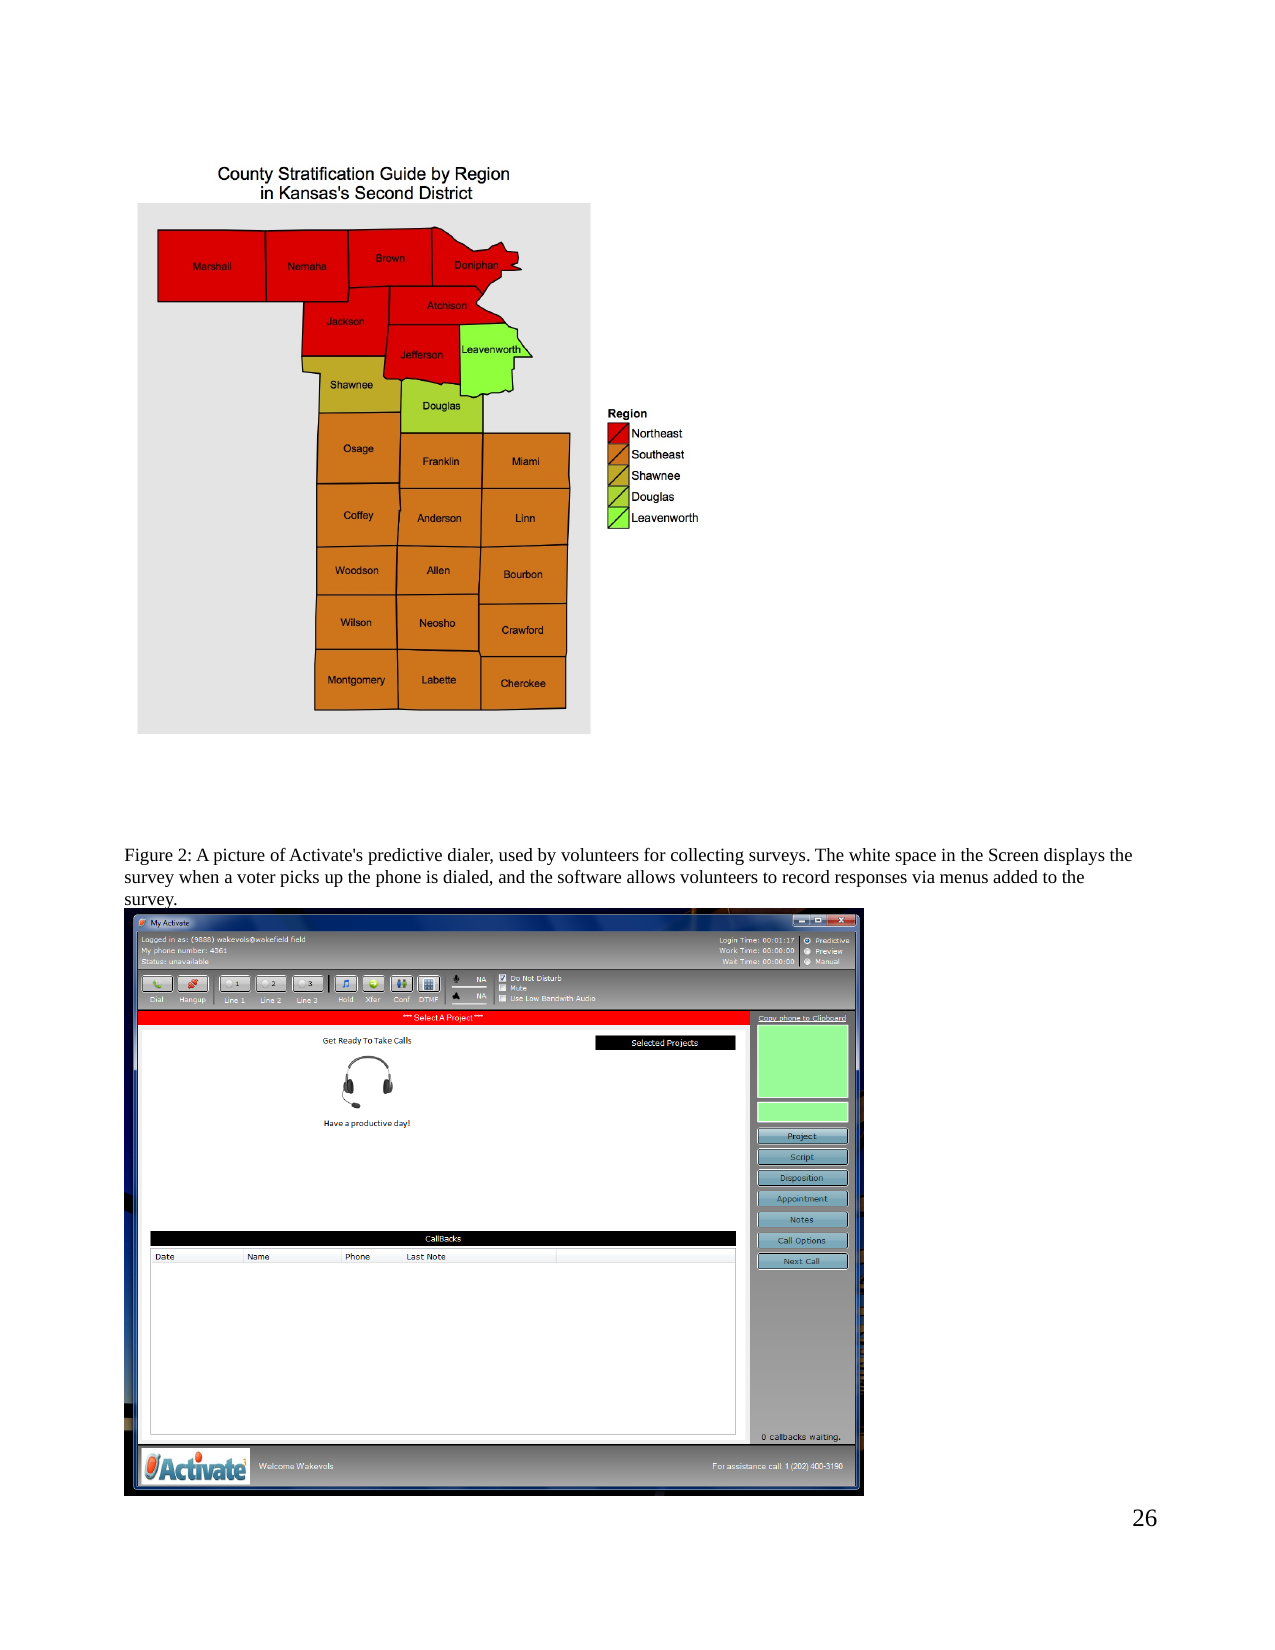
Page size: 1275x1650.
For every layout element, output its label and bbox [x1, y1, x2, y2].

picture [124, 908, 864, 1496]
picture [111, 145, 733, 760]
